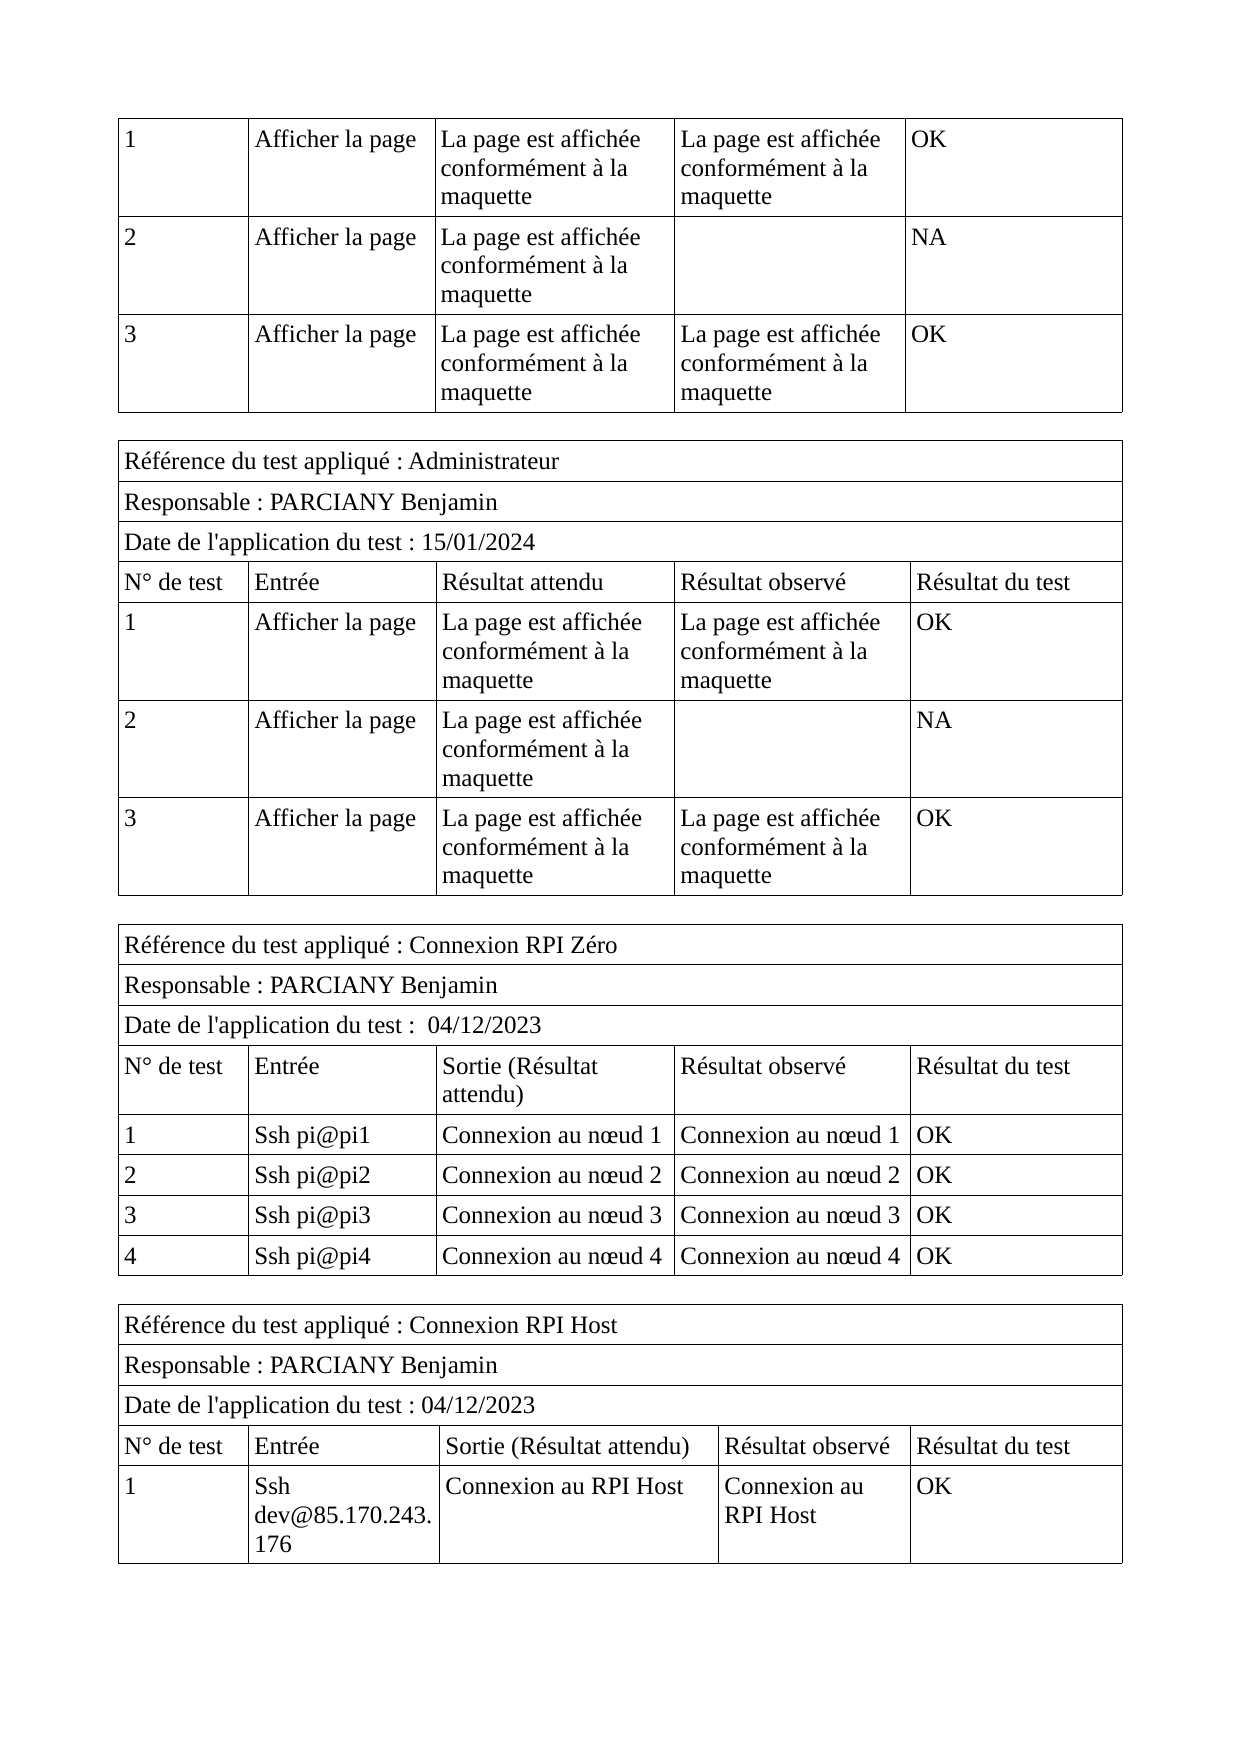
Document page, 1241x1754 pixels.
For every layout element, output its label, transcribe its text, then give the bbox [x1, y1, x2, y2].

table_cell OK [911, 1466, 1122, 1563]
table_cell La page est affichée conformément à la maquette [675, 603, 910, 699]
table_cell La page est affichée conformément à la maquette [675, 119, 905, 216]
table_cell Résultat attendu [437, 562, 674, 602]
table_cell 1 [119, 119, 248, 216]
table_cell Connexion au nœud 3 [675, 1196, 910, 1235]
table_cell Résultat observé [675, 1046, 910, 1114]
table_cell Connexion au RPI Host [719, 1466, 910, 1563]
table_cell La page est affichée conformément à la maquette [675, 315, 905, 412]
table_cell Connexion au nœud 2 [437, 1155, 674, 1194]
table_cell Afficher la page [249, 701, 436, 797]
table_cell 2 [119, 701, 248, 797]
table_cell N° de test [119, 1426, 248, 1465]
table_header Référence du test appliqué : Connexion RPI Zéro [119, 925, 1122, 964]
table_cell NA [906, 217, 1122, 314]
table_cell Sortie (Résultat attendu) [440, 1426, 718, 1465]
table_cell Ssh pi@pi3 [249, 1196, 436, 1235]
table_cell [675, 217, 905, 314]
table_cell Ssh pi@pi4 [249, 1236, 436, 1275]
table_cell La page est affichée conformément à la maquette [437, 701, 674, 797]
table_cell Connexion au nœud 4 [675, 1236, 910, 1275]
table_cell 1 [119, 603, 248, 699]
table_cell Connexion au RPI Host [440, 1466, 718, 1563]
table_cell Responsable : PARCIANY Benjamin [119, 1345, 1122, 1385]
table_cell La page est affichée conformément à la maquette [436, 119, 674, 216]
table_cell Résultat observé [719, 1426, 910, 1465]
table_cell Afficher la page [249, 217, 435, 314]
table_cell NA [911, 701, 1122, 797]
table_cell Connexion au nœud 1 [437, 1115, 674, 1154]
table_cell 4 [119, 1236, 248, 1275]
table_cell Afficher la page [249, 119, 435, 216]
table_cell Date de l'application du test : 15/01/2024 [119, 522, 1122, 561]
table_cell Afficher la page [249, 798, 436, 895]
table_cell Responsable : PARCIANY Benjamin [119, 965, 1122, 1004]
table_cell N° de test [119, 562, 248, 602]
table_cell 3 [119, 1196, 248, 1235]
table_cell Résultat du test [911, 1046, 1122, 1114]
table_cell 1 [119, 1466, 248, 1563]
table_cell 1 [119, 1115, 248, 1154]
table_cell OK [906, 119, 1122, 216]
table_cell Connexion au nœud 2 [675, 1155, 910, 1194]
table_header Référence du test appliqué : Administrateur [119, 441, 1122, 481]
table_cell Entrée [249, 1426, 439, 1465]
table_cell OK [906, 315, 1122, 412]
table_cell Entrée [249, 1046, 436, 1114]
table_cell La page est affichée conformément à la maquette [437, 603, 674, 699]
table_cell OK [911, 798, 1122, 895]
table_cell Connexion au nœud 3 [437, 1196, 674, 1235]
table_cell OK [911, 1236, 1122, 1275]
table_cell OK [911, 1196, 1122, 1235]
table_cell [675, 701, 910, 797]
table_cell La page est affichée conformément à la maquette [436, 217, 674, 314]
table_cell Sortie (Résultat attendu) [437, 1046, 674, 1114]
table_cell OK [911, 1155, 1122, 1194]
table_cell Résultat observé [675, 562, 910, 602]
table_cell Connexion au nœud 1 [675, 1115, 910, 1154]
table_cell 3 [119, 798, 248, 895]
table_cell 2 [119, 1155, 248, 1194]
table_cell Responsable : PARCIANY Benjamin [119, 482, 1122, 521]
table_cell 2 [119, 217, 248, 314]
table_cell OK [911, 603, 1122, 699]
table_cell Ssh pi@pi1 [249, 1115, 436, 1154]
table_cell La page est affichée conformément à la maquette [436, 315, 674, 412]
table_cell Entrée [249, 562, 436, 602]
table_cell La page est affichée conformément à la maquette [675, 798, 910, 895]
table_cell Date de l'application du test : 04/12/2023 [119, 1006, 1122, 1045]
table_cell Afficher la page [249, 603, 436, 699]
table_cell OK [911, 1115, 1122, 1154]
table_cell Ssh dev@85.170.243.176 [249, 1466, 439, 1563]
table_cell Date de l'application du test : 04/12/2023 [119, 1386, 1122, 1425]
table_cell Résultat du test [911, 1426, 1122, 1465]
table_cell Ssh pi@pi2 [249, 1155, 436, 1194]
table_cell Afficher la page [249, 315, 435, 412]
table_cell La page est affichée conformément à la maquette [437, 798, 674, 895]
table_cell N° de test [119, 1046, 248, 1114]
table_cell Résultat du test [911, 562, 1122, 602]
table_cell Connexion au nœud 4 [437, 1236, 674, 1275]
table_cell 3 [119, 315, 248, 412]
table_header Référence du test appliqué : Connexion RPI Host [119, 1305, 1122, 1344]
